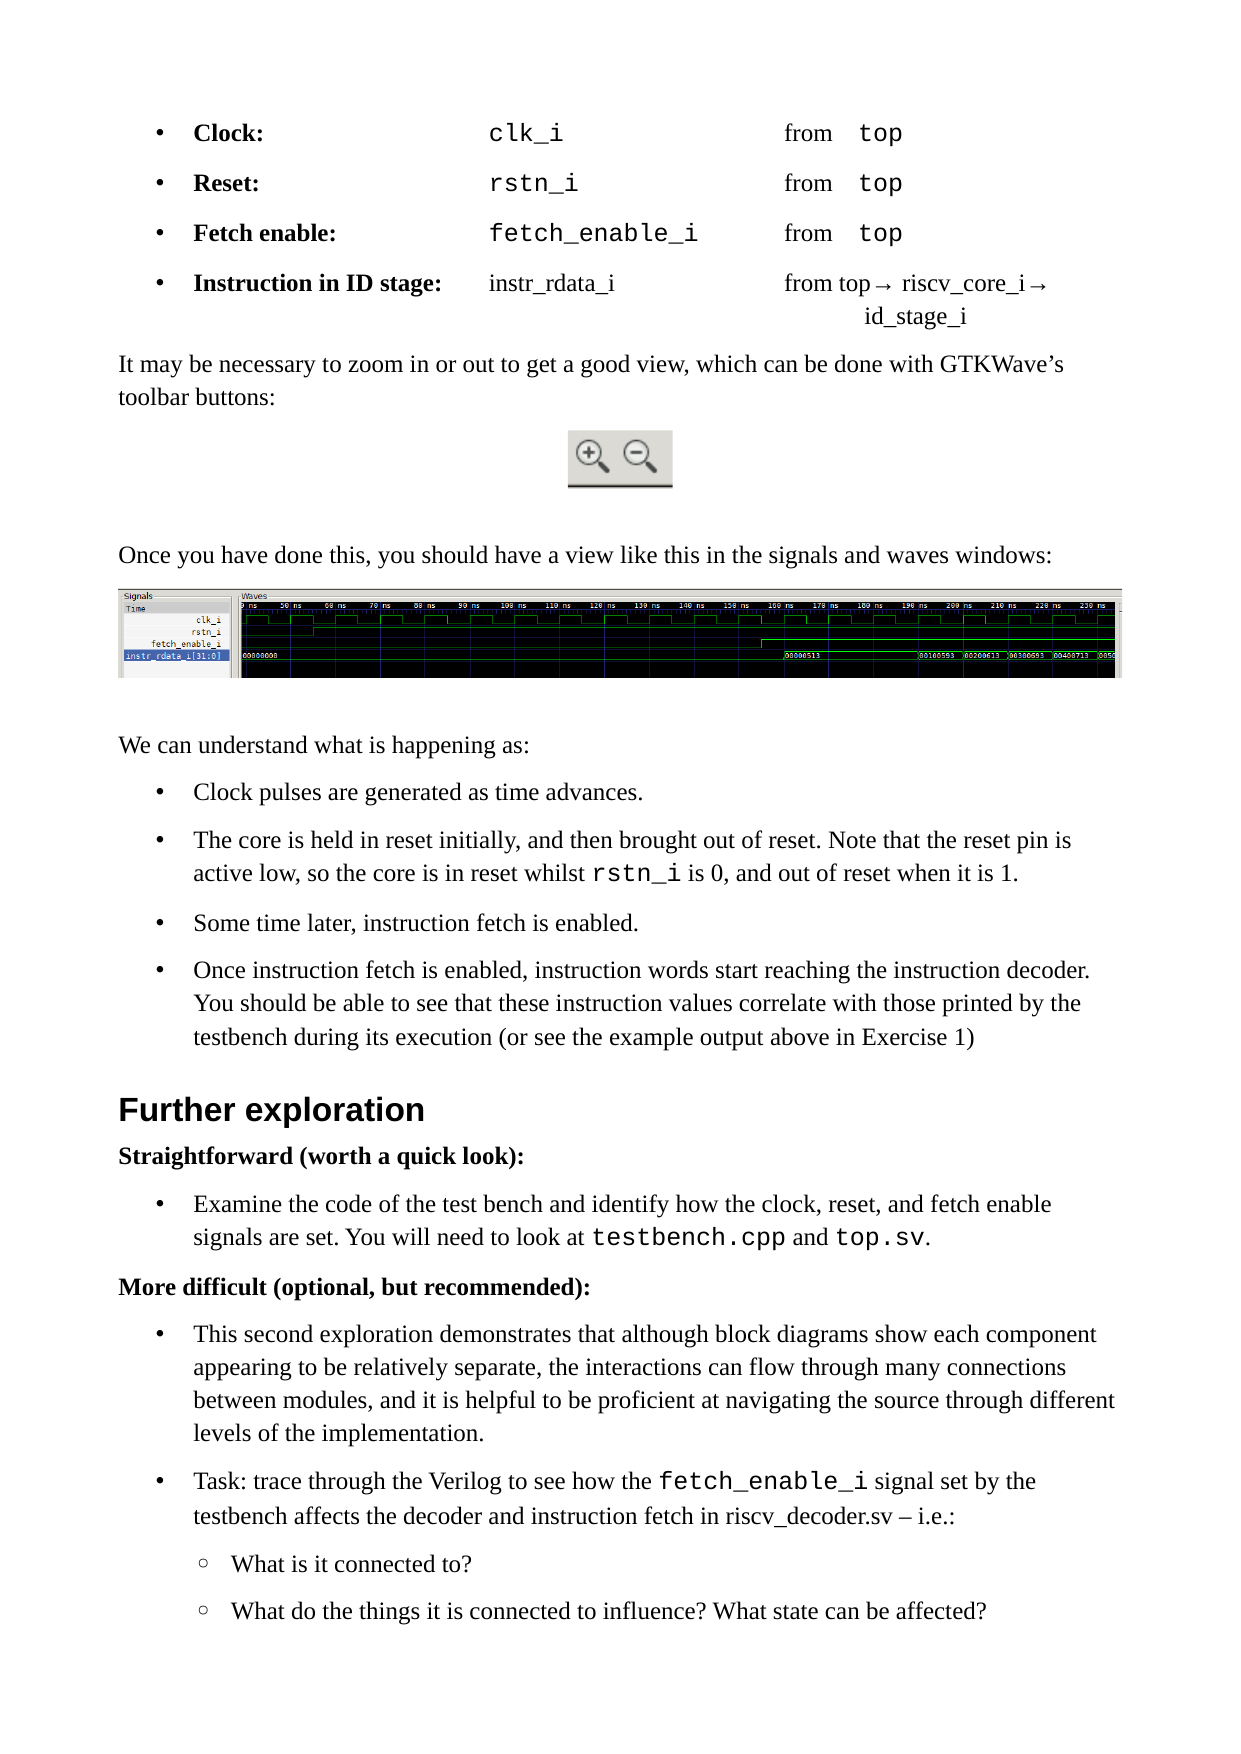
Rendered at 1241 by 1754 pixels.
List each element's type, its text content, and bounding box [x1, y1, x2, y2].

list Some time later, instruction fetch is enabled. [156, 908, 1122, 937]
picture [567, 429, 673, 489]
text Once you have done this, you should have a view like this in the signals and waves windows: [118, 541, 1122, 569]
text We can understand what is happening as: [118, 730, 1122, 758]
list Clock: clk_i from top [156, 118, 1122, 149]
subtitle Further exploration [118, 1090, 1122, 1129]
list Instruction in ID stage: instr_rdata_i from top→ riscv_core_i→ id_stage_i [156, 268, 1122, 330]
list Clock pulses are generated as time advances. [156, 777, 1122, 806]
list What do the things it is connected to influence? What state can be affected? [193, 1596, 1122, 1625]
list Examine the code of the test bench and identify how the clock, reset, and fetch enable signals are set. You will need to look at testbench.cpp and top.sv. [156, 1189, 1122, 1253]
list This second exploration demonstrates that although block diagrams show each component appearing to be relatively separate, the interactions can flow through many connections between modules, and it is helpful to be proficient at navigating the source through different levels of the implementation. [156, 1319, 1122, 1447]
list The core is held in reset initially, and then brought out of reset. Note that the reset pin is active low, so the core is in reset whilst rstn_i is 0, and out of reset when it is 1. [156, 825, 1122, 889]
list Once instruction fetch is enabled, instruction words start reaching the instruction decoder. You should be able to see that these instruction values correlate with those printed by the testbench during its execution (or see the example output above in Exercise 1) [156, 956, 1122, 1050]
text Straightforward (worth a quick look): [118, 1141, 1122, 1170]
text More difficult (optional, but recommended): [118, 1272, 1122, 1301]
list What is it connected to? [193, 1549, 1122, 1577]
text It may be necessary to zoom in or out to get a good view, which can be done with GTKWave’s toolbar buttons: [118, 349, 1122, 411]
picture [118, 588, 1123, 678]
list Task: trace through the Verilog to see how the fetch_enable_i signal set by the testbench affects the decoder and instruction fetch in riscv_decoder.sv – i.e.: [156, 1466, 1122, 1530]
list Fetch enable: fetch_enable_i from top [156, 218, 1122, 249]
list Reset: rstn_i from top [156, 168, 1122, 199]
